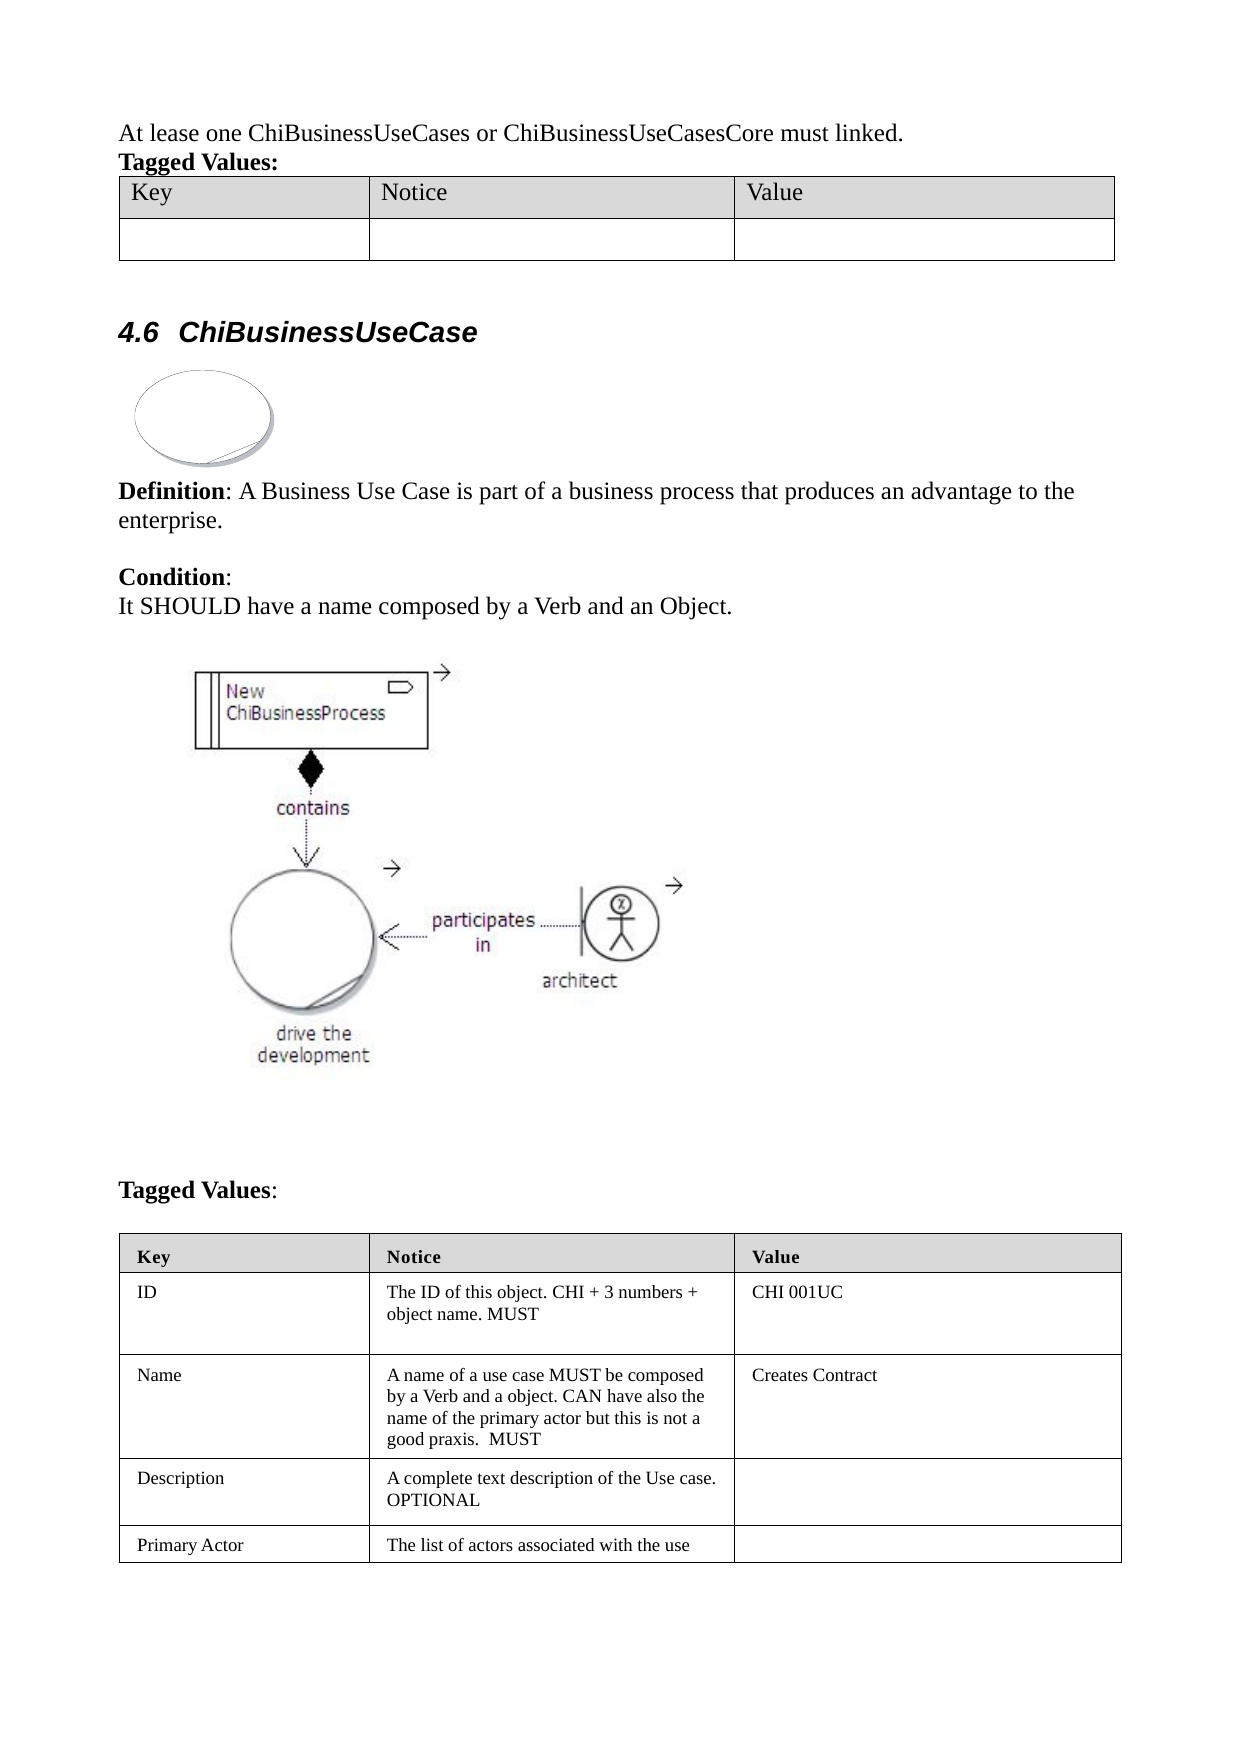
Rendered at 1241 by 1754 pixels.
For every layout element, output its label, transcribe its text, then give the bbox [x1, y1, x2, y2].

table_header Key [120, 1234, 369, 1272]
subtitle ChiBusinessUseCase [118, 315, 1122, 348]
table_cell [735, 219, 1114, 260]
table_header Key [120, 177, 369, 218]
table_cell Primary Actor [120, 1526, 369, 1562]
text Tagged Values: [118, 147, 1122, 176]
text It SHOULD have a name composed by a Verb and an Object. [118, 591, 1122, 620]
table_cell A complete text description of the Use case. OPTIONAL [370, 1459, 734, 1524]
table_cell Description [120, 1459, 369, 1524]
table_cell [735, 1526, 1121, 1562]
table_cell [370, 219, 734, 260]
table_cell A name of a use case MUST be composed by a Verb and a object. CAN have also the name of the primary actor but this is not a good praxis. MUST [370, 1355, 734, 1458]
table_header Notice [370, 1234, 734, 1272]
text Tagged Values: [118, 1175, 1122, 1204]
text At lease one ChiBusinessUseCases or ChiBusinessUseCasesCore must linked. [118, 118, 1122, 147]
picture [125, 633, 713, 1134]
text Definition: A Business Use Case is part of a business process that produces an advantage to the enterprise. [118, 476, 1122, 534]
table_header Value [735, 1234, 1121, 1272]
table_cell ID [120, 1273, 369, 1354]
table_cell Name [120, 1355, 369, 1458]
table_cell [735, 1459, 1121, 1524]
text Condition: [118, 562, 1122, 591]
table_cell CHI 001UC [735, 1273, 1121, 1354]
table_cell Creates Contract [735, 1355, 1121, 1458]
table_cell [120, 219, 369, 260]
table_cell The ID of this object. CHI + 3 numbers + object name. MUST [370, 1273, 734, 1354]
table_header Value [735, 177, 1114, 218]
table_cell The list of actors associated with the use [370, 1526, 734, 1562]
table_header Notice [370, 177, 734, 218]
